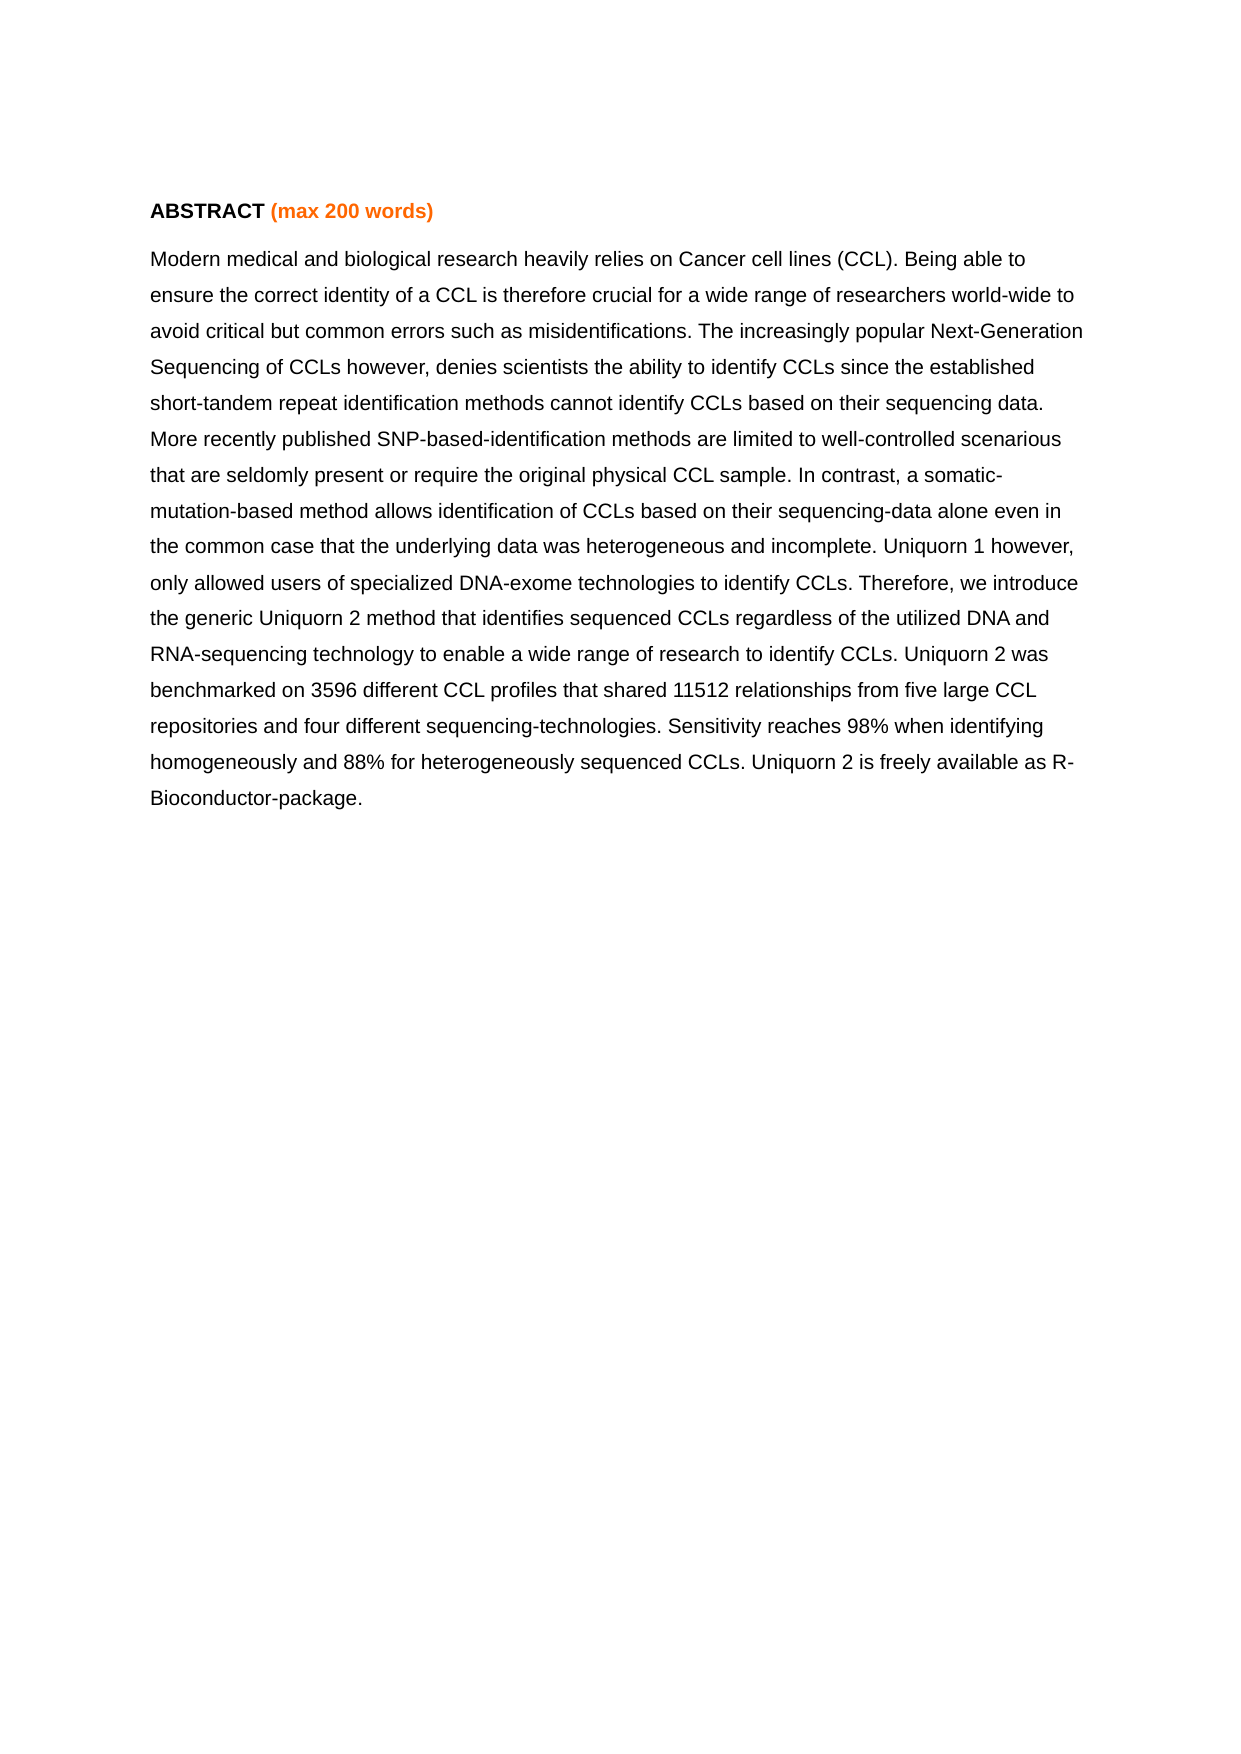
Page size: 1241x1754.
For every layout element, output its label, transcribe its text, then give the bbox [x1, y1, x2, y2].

text ABSTRACT (max 200 words) [150, 198, 1090, 222]
text Modern medical and biological research heavily relies on Cancer cell lines (CCL). Being able to ensure the correct identity of a CCL is therefore crucial for a wide range of researchers world-wide to avoid critical but common errors such as misidentifications. The increasingly popular Next-Generation Sequencing of CCLs however, denies scientists the ability to identify CCLs since the established short-tandem repeat identification methods cannot identify CCLs based on their sequencing data. More recently published SNP-based-identification methods are limited to well-controlled scenarious that are seldomly present or require the original physical CCL sample. In contrast, a somatic-mutation-based method allows identification of CCLs based on their sequencing-data alone even in the common case that the underlying data was heterogeneous and incomplete. Uniquorn 1 however, only allowed users of specialized DNA-exome technologies to identify CCLs. Therefore, we introduce the generic Uniquorn 2 method that identifies sequenced CCLs regardless of the utilized DNA and RNA-sequencing technology to enable a wide range of research to identify CCLs. Uniquorn 2 was benchmarked on 3596 different CCL profiles that shared 11512 relationships from five large CCL repositories and four different sequencing-technologies. Sensitivity reaches 98% when identifying homogeneously and 88% for heterogeneously sequenced CCLs. Uniquorn 2 is freely available as R-Bioconductor-package. [150, 247, 1090, 810]
